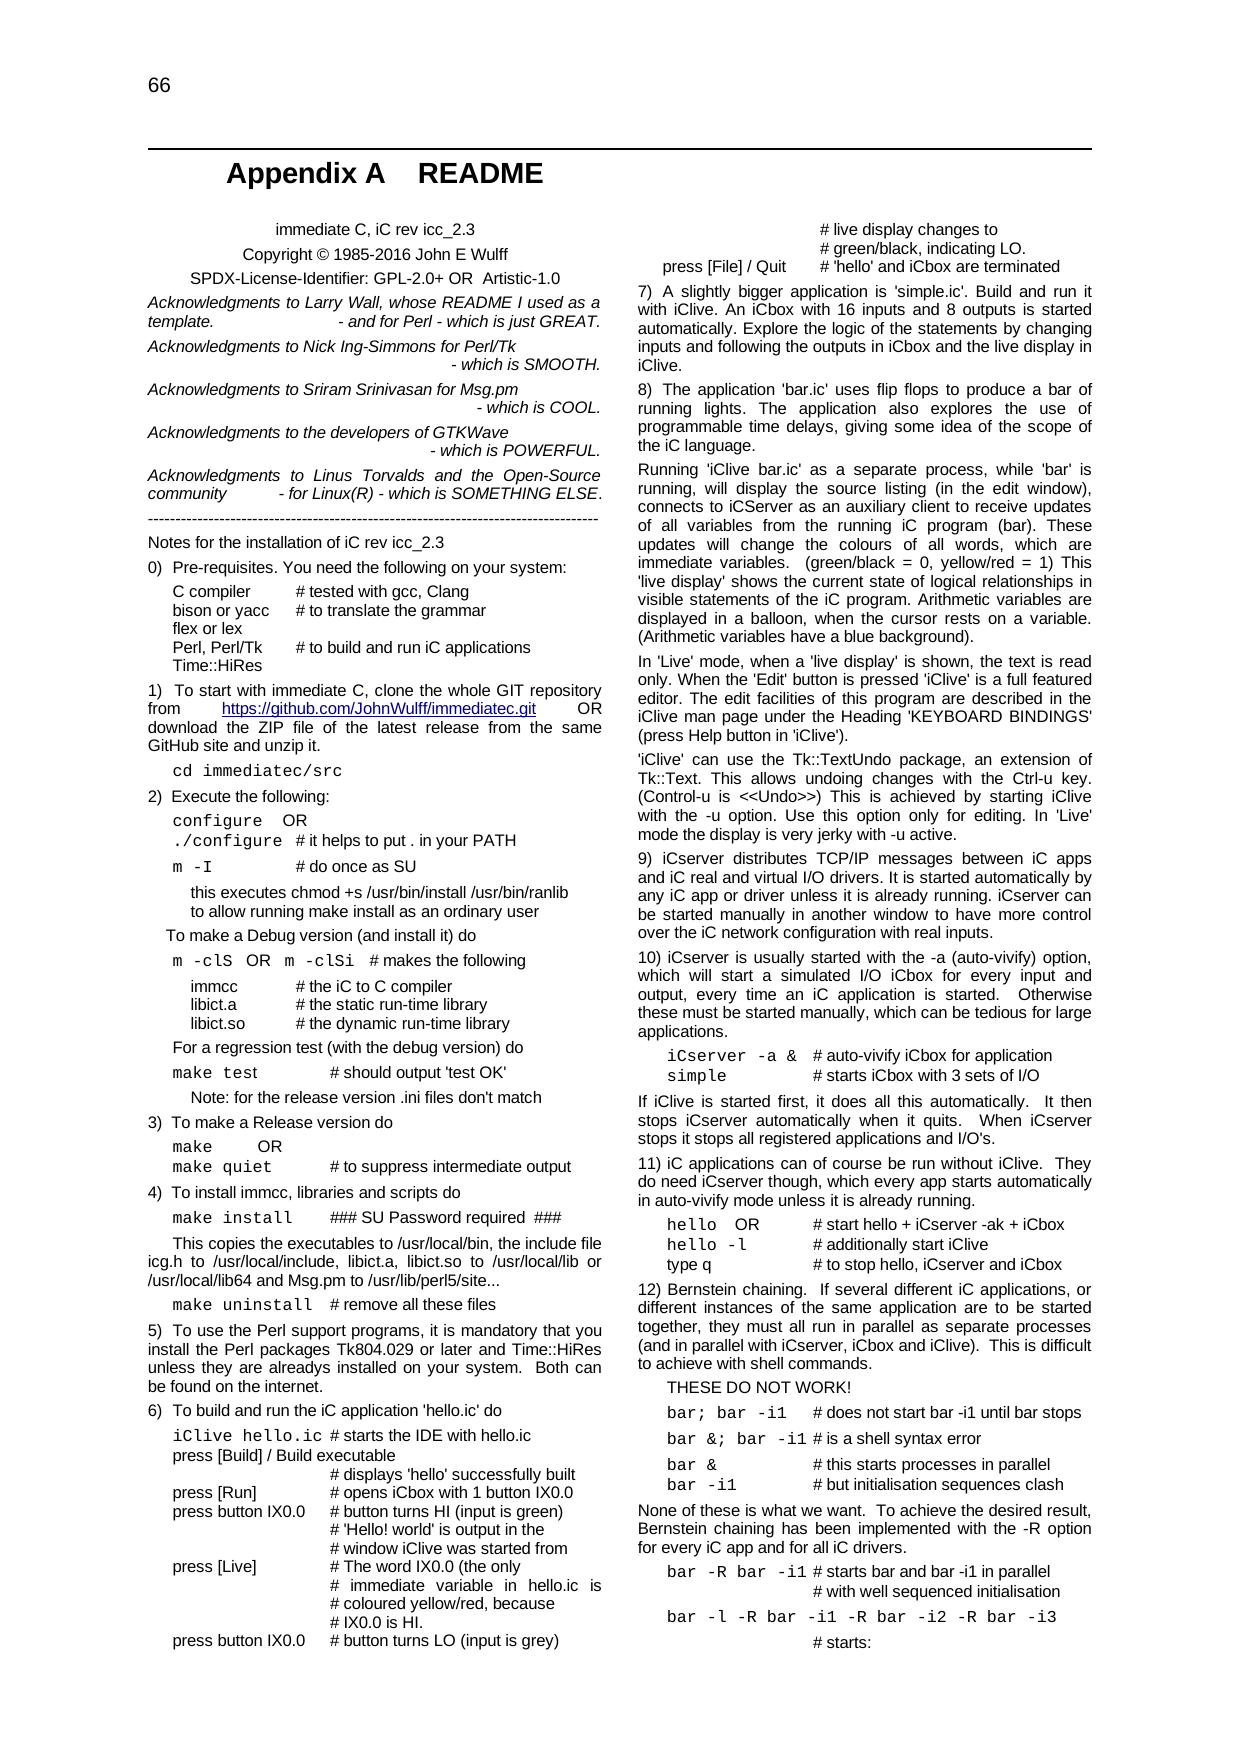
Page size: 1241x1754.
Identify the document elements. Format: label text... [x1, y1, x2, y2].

text 2) Execute the following: [148, 787, 602, 806]
text 3) To make a Release version do [148, 1113, 602, 1132]
text bar; bar -i1 # does not start bar -i1 until bar stops [638, 1403, 1092, 1423]
text Acknowledgments to the developers of GTKWave - which is POWERFUL. [148, 423, 602, 460]
text m -clS OR m -clSi # makes the following [148, 951, 602, 971]
text If iClive is started first, it does all this automatically. It then stops iCserver automatically when it quits. When iCserver stops it stops all registered applications and I/O's. [638, 1093, 1092, 1148]
text 10) iCserver is usually started with the -a (auto-vivify) option, which will start a simulated I/O iCbox for every input and output, every time an iC application is started. Otherwise these must be started manually, which can be tedious for large applications. [638, 948, 1092, 1041]
text bar -R bar -i1 # starts bar and bar -i1 in parallel # with well sequenced initialisation [638, 1563, 1092, 1601]
text # starts: [638, 1633, 1092, 1653]
text Acknowledgments to Larry Wall, whose README I used as a template. - and for Perl - which is just GREAT. [148, 294, 602, 331]
text make install ### SU Password required ### [148, 1208, 602, 1228]
text 12) Bernstein chaining. If several different iC applications, or different instances of the same application are to be started together, they must all run in parallel as separate processes (and in parallel with iCserver, iCbox and iClive). This is difficult to achieve with shell commands. [638, 1280, 1092, 1373]
text 1) To start with immediate C, clone the whole GIT repository from https://github.com/JohnWulff/immediatec.git OR download the ZIP file of the latest release from the same GitHub site and unzip it. [148, 681, 602, 755]
text Acknowledgments to Nick Ing-Simmons for Perl/Tk - which is SMOOTH. [148, 337, 602, 374]
text 5) To use the Perl support programs, it is mandatory that you install the Perl packages Tk804.029 or later and Time::HiRes unless they are alreadys installed on your system. Both can be found on the internet. [148, 1322, 602, 1396]
text For a regression test (with the debug version) do [148, 1038, 602, 1057]
text bar -l -R bar -i1 -R bar -i2 -R bar -i3 [638, 1607, 1092, 1627]
text bar &; bar -i1 # is a shell syntax error [638, 1429, 1092, 1449]
text Note: for the release version .ini files don't match [148, 1089, 602, 1107]
text iClive hello.ic # starts the IDE with hello.ic press [Build] / Build executable # displays 'hello' successfully built press [Run] # opens iCbox with 1 button IX0.0 press button IX0.0 # button turns HI (input is green) # 'Hello! world' is output in the # window iClive was started from press [Live] # The word IX0.0 (the only # immediate variable in hello.ic is # coloured yellow/red, because # IX0.0 is HI. press button IX0.0 # button turns LO (input is grey) [148, 1426, 602, 1650]
text THESE DO NOT WORK! [638, 1379, 1092, 1397]
text configure OR ./configure # it helps to put . in your PATH [148, 812, 602, 852]
text bar & # this starts processes in parallel bar -i1 # but initialisation sequences clash [638, 1455, 1092, 1495]
text 'iClive' can use the Tk::TextUndo package, an extension of Tk::Text. This allows undoing changes with the Ctrl-u key. (Control-u is <<Undo>>) This is achieved by starting iClive with the -u option. Use this option only for editing. In 'Live' mode the display is very jerky with -u active. [638, 751, 1092, 843]
text To make a Debug version (and install it) do [148, 927, 602, 945]
text 8) The application 'bar.ic' uses flip flops to produce a bar of running lights. The application also explores the use of programmable time delays, giving some idea of the scope of the iC language. [638, 381, 1092, 455]
text ---------------------------------------------------------------------------------- [148, 509, 602, 528]
text Acknowledgments to Linus Torvalds and the Open-Source community - for Linux(R) - which is SOMETHING ELSE. [148, 466, 602, 503]
text immediate C, iC rev icc_2.3 [148, 221, 602, 239]
text None of these is what we want. To achieve the desired result, Bernstein chaining has been implemented with the -R option for every iC app and for all iC drivers. [638, 1501, 1092, 1557]
text make test # should output 'test OK' [148, 1063, 602, 1083]
text this executes chmod +s /usr/bin/install /usr/bin/ranlib to allow running make install as an ordinary user [148, 883, 602, 921]
text Copyright © 1985-2016 John E Wulff [148, 245, 602, 263]
text hello OR # start hello + iCserver -ak + iCbox hello -l # additionally start iClive type q # to stop hello, iCserver and iCbox [638, 1216, 1092, 1274]
text make uninstall # remove all these files [148, 1296, 602, 1316]
text immcc # the iC to C compiler libict.a # the static run-time library libict.so # the dynamic run-time library [148, 977, 602, 1033]
text 7) A slightly bigger application is 'simple.ic'. Build and run it with iClive. An iCbox with 16 inputs and 8 outputs is started automatically. Explore the logic of the statements by changing inputs and following the outputs in iCbox and the live display in iClive. [638, 282, 1092, 375]
text Acknowledgments to Sriram Srinivasan for Msg.pm - which is COOL. [148, 380, 602, 417]
text make OR make quiet # to suppress intermediate output [148, 1138, 602, 1178]
text 0) Pre-requisites. You need the following on your system: [148, 558, 602, 577]
text m -I # do once as SU [148, 858, 602, 878]
text iCserver -a & # auto-vivify iCbox for application simple # starts iCbox with 3 sets of I/O [638, 1047, 1092, 1087]
text This copies the executables to /usr/local/bin, the include file icg.h to /usr/local/include, libict.a, libict.so to /usr/local/lib or /usr/local/lib64 and Msg.pm to /usr/lib/perl5/site... [148, 1234, 602, 1290]
text SPDX-License-Identifier: GPL-2.0+ OR Artistic-1.0 [148, 269, 602, 288]
text # live display changes to # green/black, indicating LO. press [File] / Quit # 'hello' and iCbox are terminated [638, 221, 1092, 276]
subtitle Appendix A README [148, 150, 1092, 197]
text In 'Live' mode, when a 'live display' is shown, the text is read only. When the 'Edit' button is pressed 'iClive' is a full featured editor. The edit facilities of this program are described in the iClive man page under the Heading 'KEYBOARD BINDINGS' (press Help button in 'iClive'). [638, 652, 1092, 745]
text C compiler # tested with gcc, Clang bison or yacc # to translate the grammar flex or lex Perl, Perl/Tk # to build and run iC applications Time::HiRes [148, 582, 602, 675]
text cd immediatec/src [148, 761, 602, 781]
text Running 'iClive bar.ic' as a separate process, while 'bar' is running, will display the source listing (in the edit window), connects to iCServer as an auxiliary client to receive updates of all variables from the running iC program (bar). These updates will change the colours of all words, which are immediate variables. (green/black = 0, yellow/red = 1) This 'live display' shows the current state of logical relationships in visible statements of the iC program. Arithmetic variables are displayed in a balloon, when the cursor rests on a variable. (Arithmetic variables have a blue background). [638, 461, 1092, 646]
text Notes for the installation of iC rev icc_2.3 [148, 533, 602, 552]
text 6) To build and run the iC application 'hello.ic' do [148, 1402, 602, 1420]
text 11) iC applications can of course be run without iClive. They do need iCserver though, which every app starts automatically in auto-vivify mode unless it is already running. [638, 1154, 1092, 1210]
text 4) To install immcc, libraries and scripts do [148, 1184, 602, 1202]
text 9) iCserver distributes TCP/IP messages between iC apps and iC real and virtual I/O drivers. It is started automatically by any iC app or driver unless it is already running. iCserver can be started manually in another window to have more control over the iC network configuration with real inputs. [638, 849, 1092, 942]
